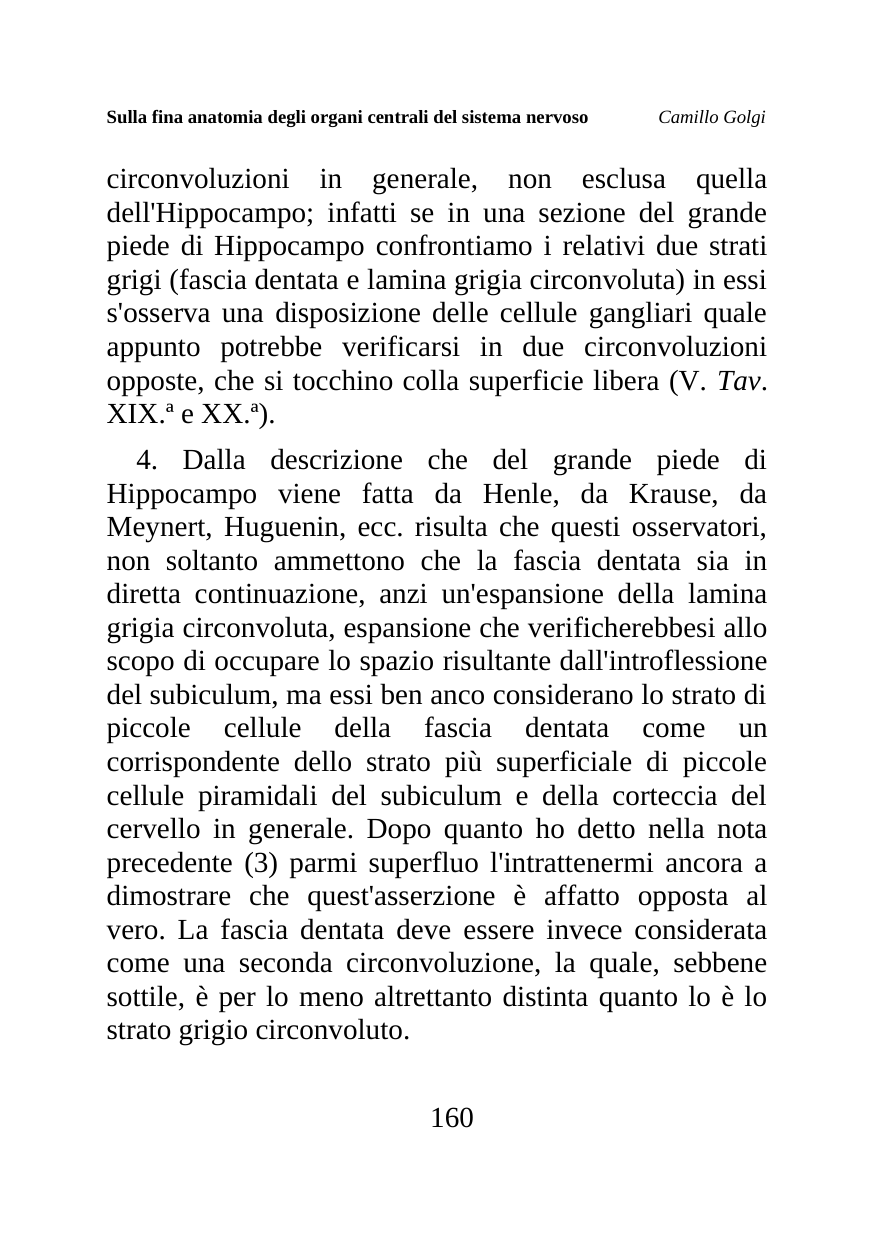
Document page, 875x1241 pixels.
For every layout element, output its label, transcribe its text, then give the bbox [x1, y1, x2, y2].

text 4. Dalla descrizione che del grande piede di Hippocampo viene fatta da Henle, da Krause, da Meynert, Huguenin, ecc. risulta che questi osservatori, non soltanto ammettono che la fascia dentata sia in diretta continuazione, anzi un'espansione della lamina grigia circonvoluta, espansione che verificherebbesi allo scopo di occupare lo spazio risultante dall'introflessione del subiculum, ma essi ben anco considerano lo strato di piccole cellule della fascia dentata come un corrispondente dello strato più superficiale di piccole cellule piramidali del subiculum e della corteccia del cervello in generale. Dopo quanto ho detto nella nota precedente (3) parmi superfluo l'intrattenermi ancora a dimostrare che quest'asserzione è affatto opposta al vero. La fascia dentata deve essere invece considerata come una seconda circonvoluzione, la quale, sebbene sottile, è per lo meno altrettanto distinta quanto lo è lo strato grigio circonvoluto. [106, 442, 768, 1046]
text circonvoluzioni in generale, non esclusa quella dell'Hippocampo; infatti se in una sezione del grande piede di Hippocampo confrontiamo i relativi due strati grigi (fascia dentata e lamina grigia circonvoluta) in essi s'osserva una disposizione delle cellule gangliari quale appunto potrebbe verificarsi in due circonvoluzioni opposte, che si tocchino colla superficie libera (V. Tav. XIX.ª e XX.ª). [106, 161, 768, 430]
